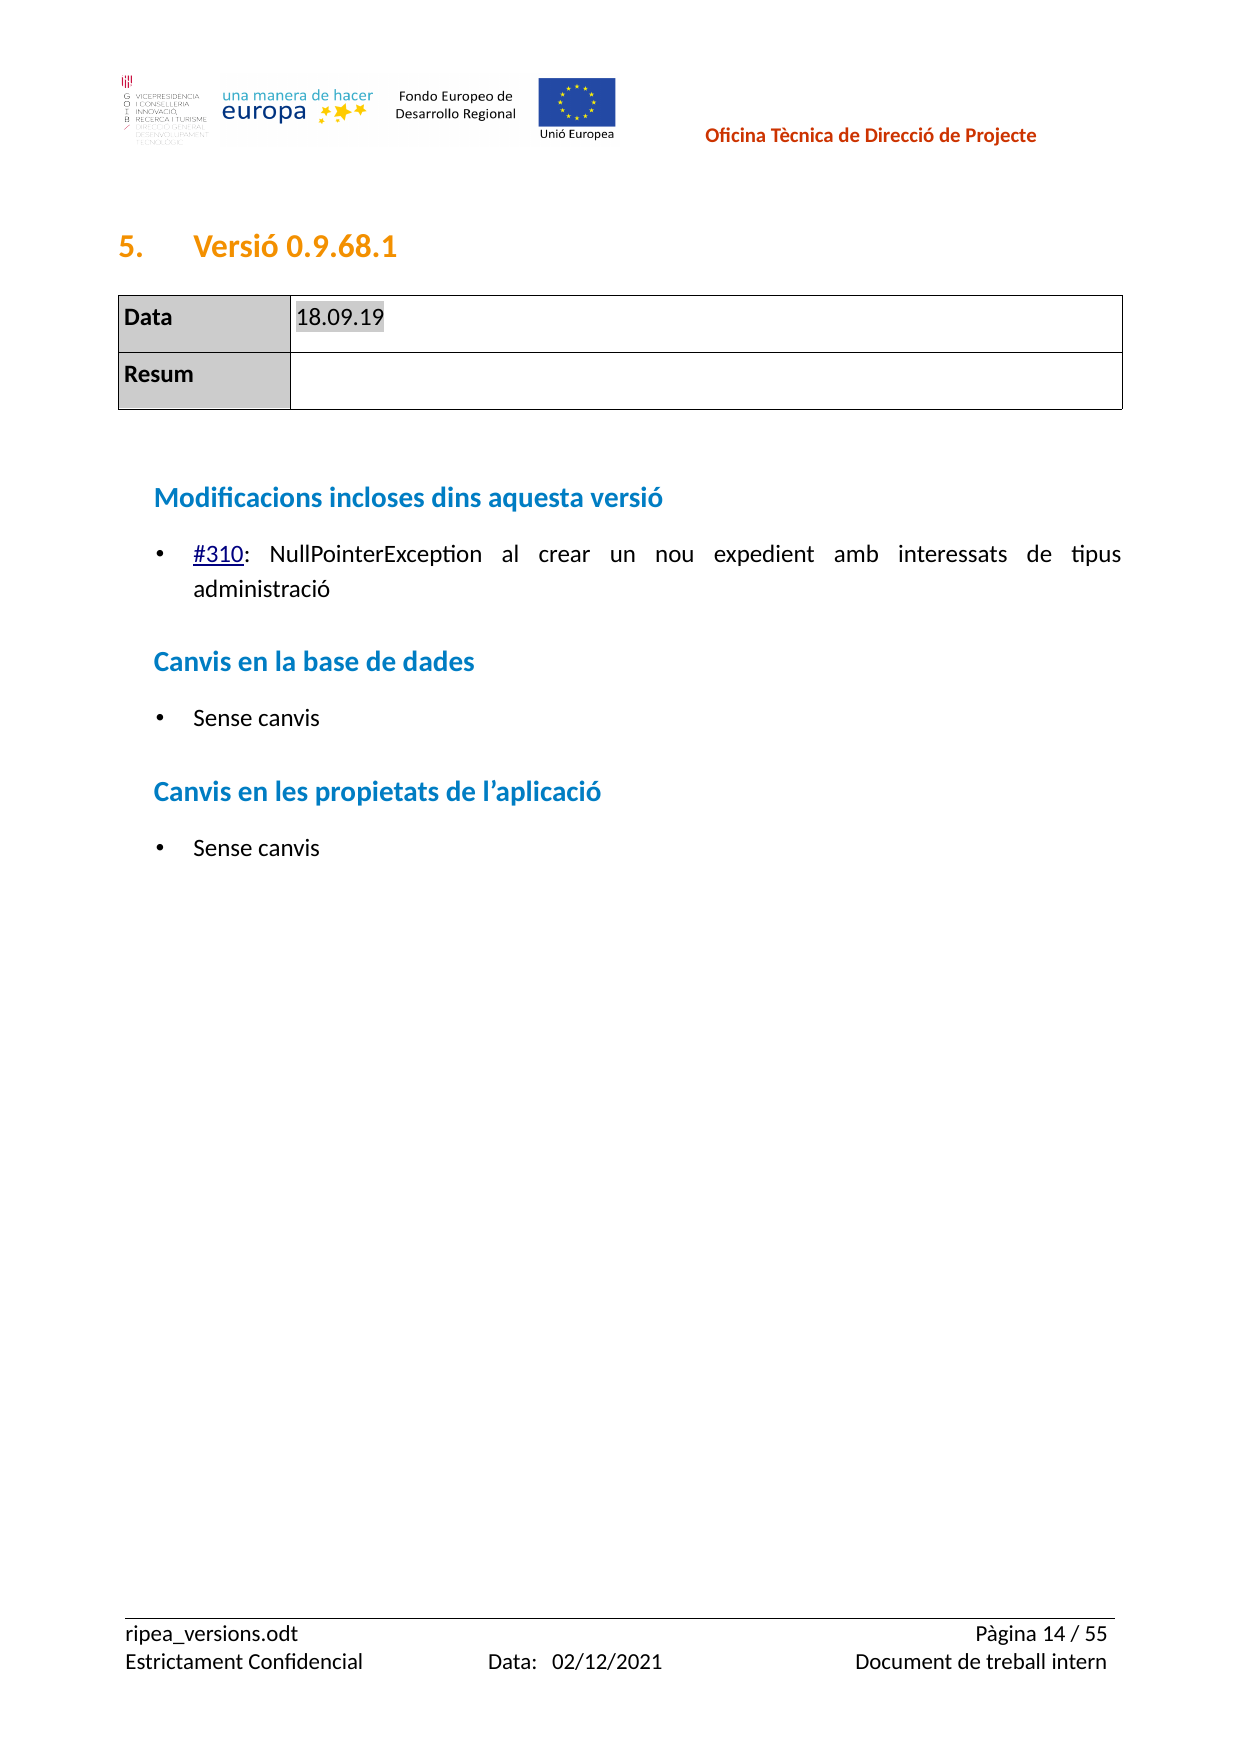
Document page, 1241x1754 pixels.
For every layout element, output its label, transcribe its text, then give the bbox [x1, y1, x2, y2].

list Sense canvis [156, 703, 1122, 733]
table_header 18.09.19 [291, 296, 1122, 352]
picture [219, 73, 621, 147]
table_header Data [119, 296, 290, 352]
subtitle Versió 0.9.68.1 [118, 225, 1122, 266]
subtitle Canvis en les propietats de l’aplicació [153, 773, 1122, 808]
subtitle Modificacions incloses dins aquesta versió [153, 479, 1122, 514]
table_cell Resum [119, 353, 290, 408]
list #310: NullPointerException al crear un nou expedient amb interessats de tipus administració [156, 538, 1122, 604]
picture [118, 73, 213, 147]
list Sense canvis [156, 832, 1122, 863]
subtitle Canvis en la base de dades [153, 643, 1122, 679]
table_cell [291, 353, 1122, 408]
